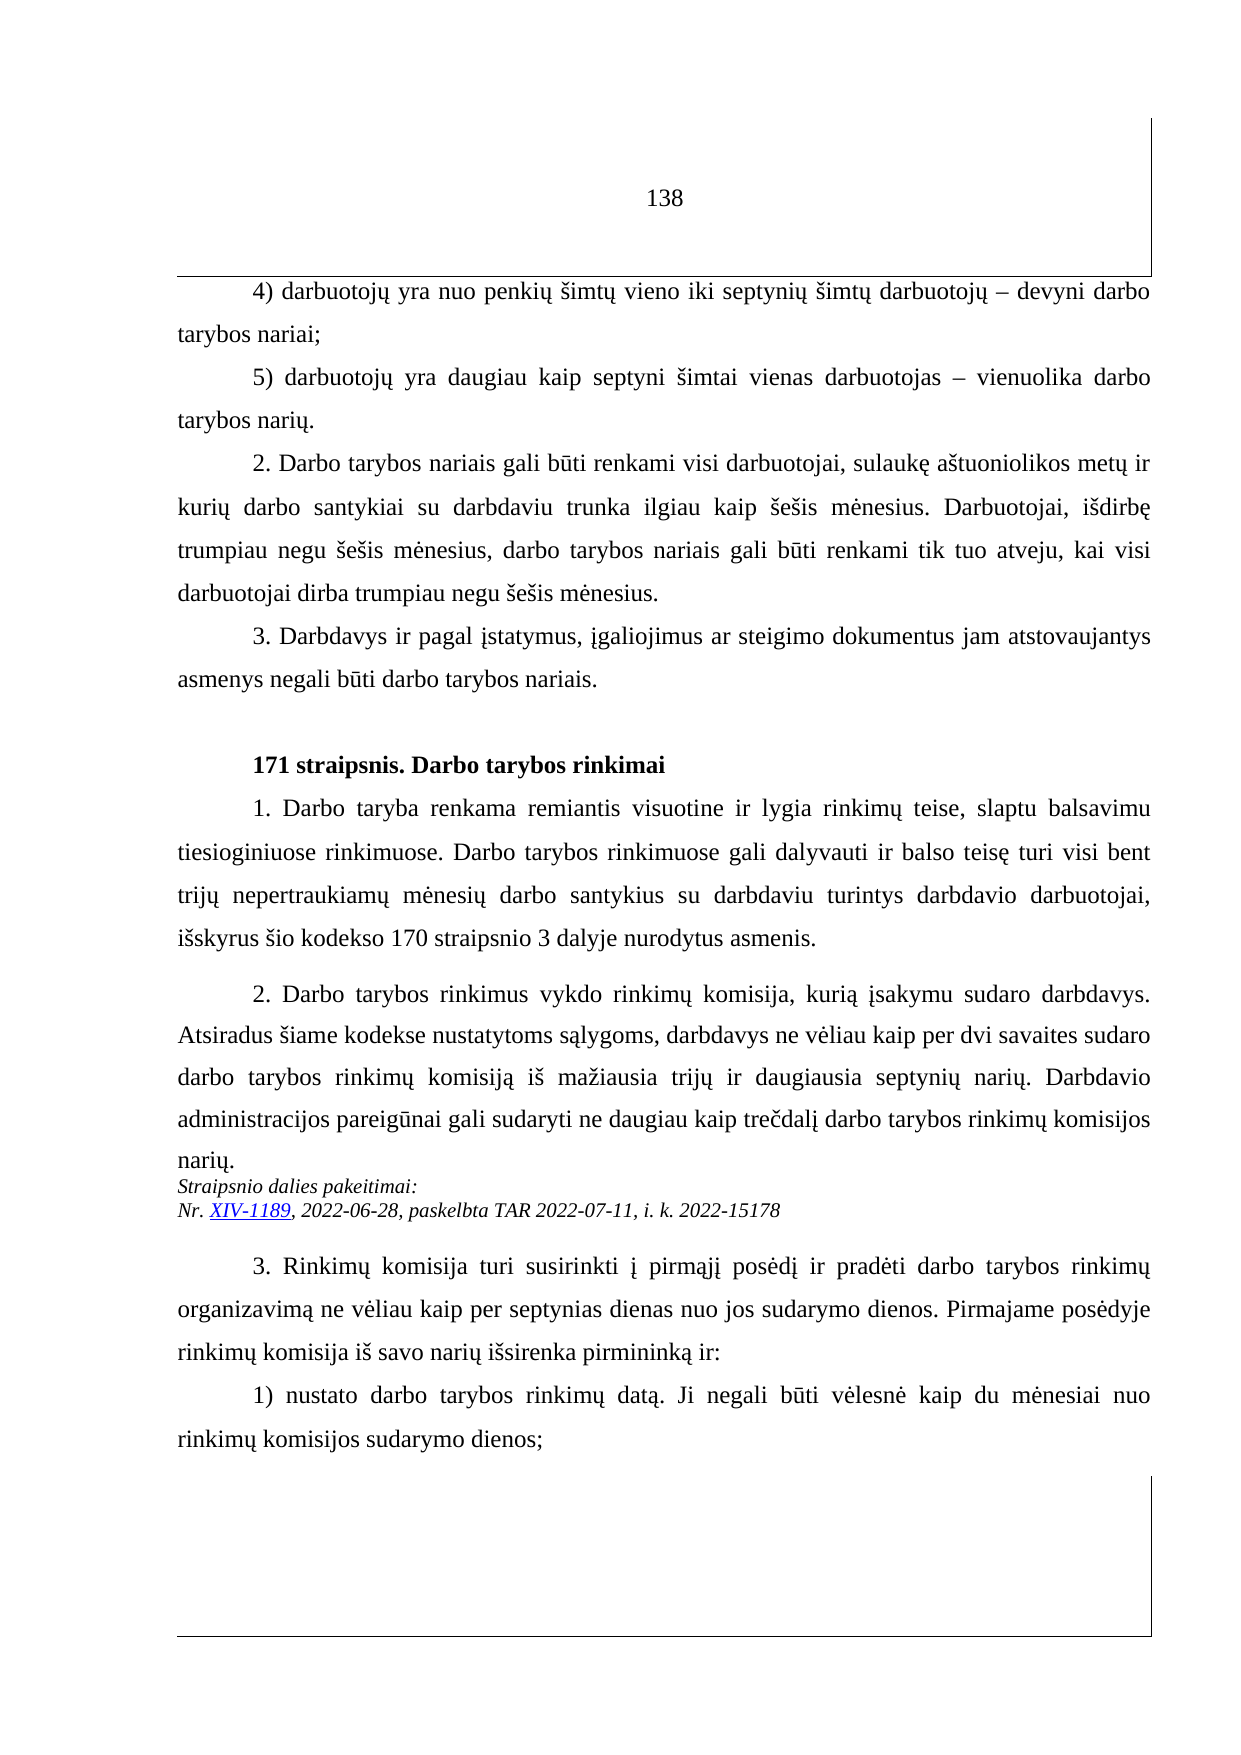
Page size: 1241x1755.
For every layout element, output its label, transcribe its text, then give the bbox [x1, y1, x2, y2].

text 2. Darbo tarybos nariais gali būti renkami visi darbuotojai, sulaukę aštuoniolikos metų ir kurių darbo santykiai su darbdaviu trunka ilgiau kaip šešis mėnesius. Darbuotojai, išdirbę trumpiau negu šešis mėnesius, darbo tarybos nariais gali būti renkami tik tuo atveju, kai visi darbuotojai dirba trumpiau negu šešis mėnesius. [177, 448, 1152, 607]
text 4) darbuotojų yra nuo penkių šimtų vieno iki septynių šimtų darbuotojų – devyni darbo tarybos nariai; [177, 276, 1152, 348]
text Nr. XIV-1189, 2022-06-28, paskelbta TAR 2022-07-11, i. k. 2022-15178 [177, 1198, 1152, 1222]
text 1. Darbo taryba renkama remiantis visuotine ir lygia rinkimų teise, slaptu balsavimu tiesioginiuose rinkimuose. Darbo tarybos rinkimuose gali dalyvauti ir balso teisę turi visi bent trijų nepertraukiamų mėnesių darbo santykius su darbdaviu turintys darbdavio darbuotojai, išskyrus šio kodekso 170 straipsnio 3 dalyje nurodytus asmenis. [177, 793, 1152, 952]
text 5) darbuotojų yra daugiau kaip septyni šimtai vienas darbuotojas – vienuolika darbo tarybos narių. [177, 362, 1152, 434]
text 2. Darbo tarybos rinkimus vykdo rinkimų komisija, kurią įsakymu sudaro darbdavys. Atsiradus šiame kodekse nustatytoms sąlygoms, darbdavys ne vėliau kaip per dvi savaites sudaro darbo tarybos rinkimų komisiją iš mažiausia trijų ir daugiausia septynių narių. Darbdavio administracijos pareigūnai gali sudaryti ne daugiau kaip trečdalį darbo tarybos rinkimų komisijos narių. [177, 966, 1152, 1174]
text 1) nustato darbo tarybos rinkimų datą. Ji negali būti vėlesnė kaip du mėnesiai nuo rinkimų komisijos sudarymo dienos; [177, 1381, 1152, 1452]
text Straipsnio dalies pakeitimai: [177, 1174, 1152, 1198]
subtitle 171 straipsnis. Darbo tarybos rinkimai [177, 750, 1152, 779]
text 3. Rinkimų komisija turi susirinkti į pirmąjį posėdį ir pradėti darbo tarybos rinkimų organizavimą ne vėliau kaip per septynias dienas nuo jos sudarymo dienos. Pirmajame posėdyje rinkimų komisija iš savo narių išsirenka pirmininką ir: [177, 1251, 1152, 1366]
text 3. Darbdavys ir pagal įstatymus, įgaliojimus ar steigimo dokumentus jam atstovaujantys asmenys negali būti darbo tarybos nariais. [177, 621, 1152, 693]
